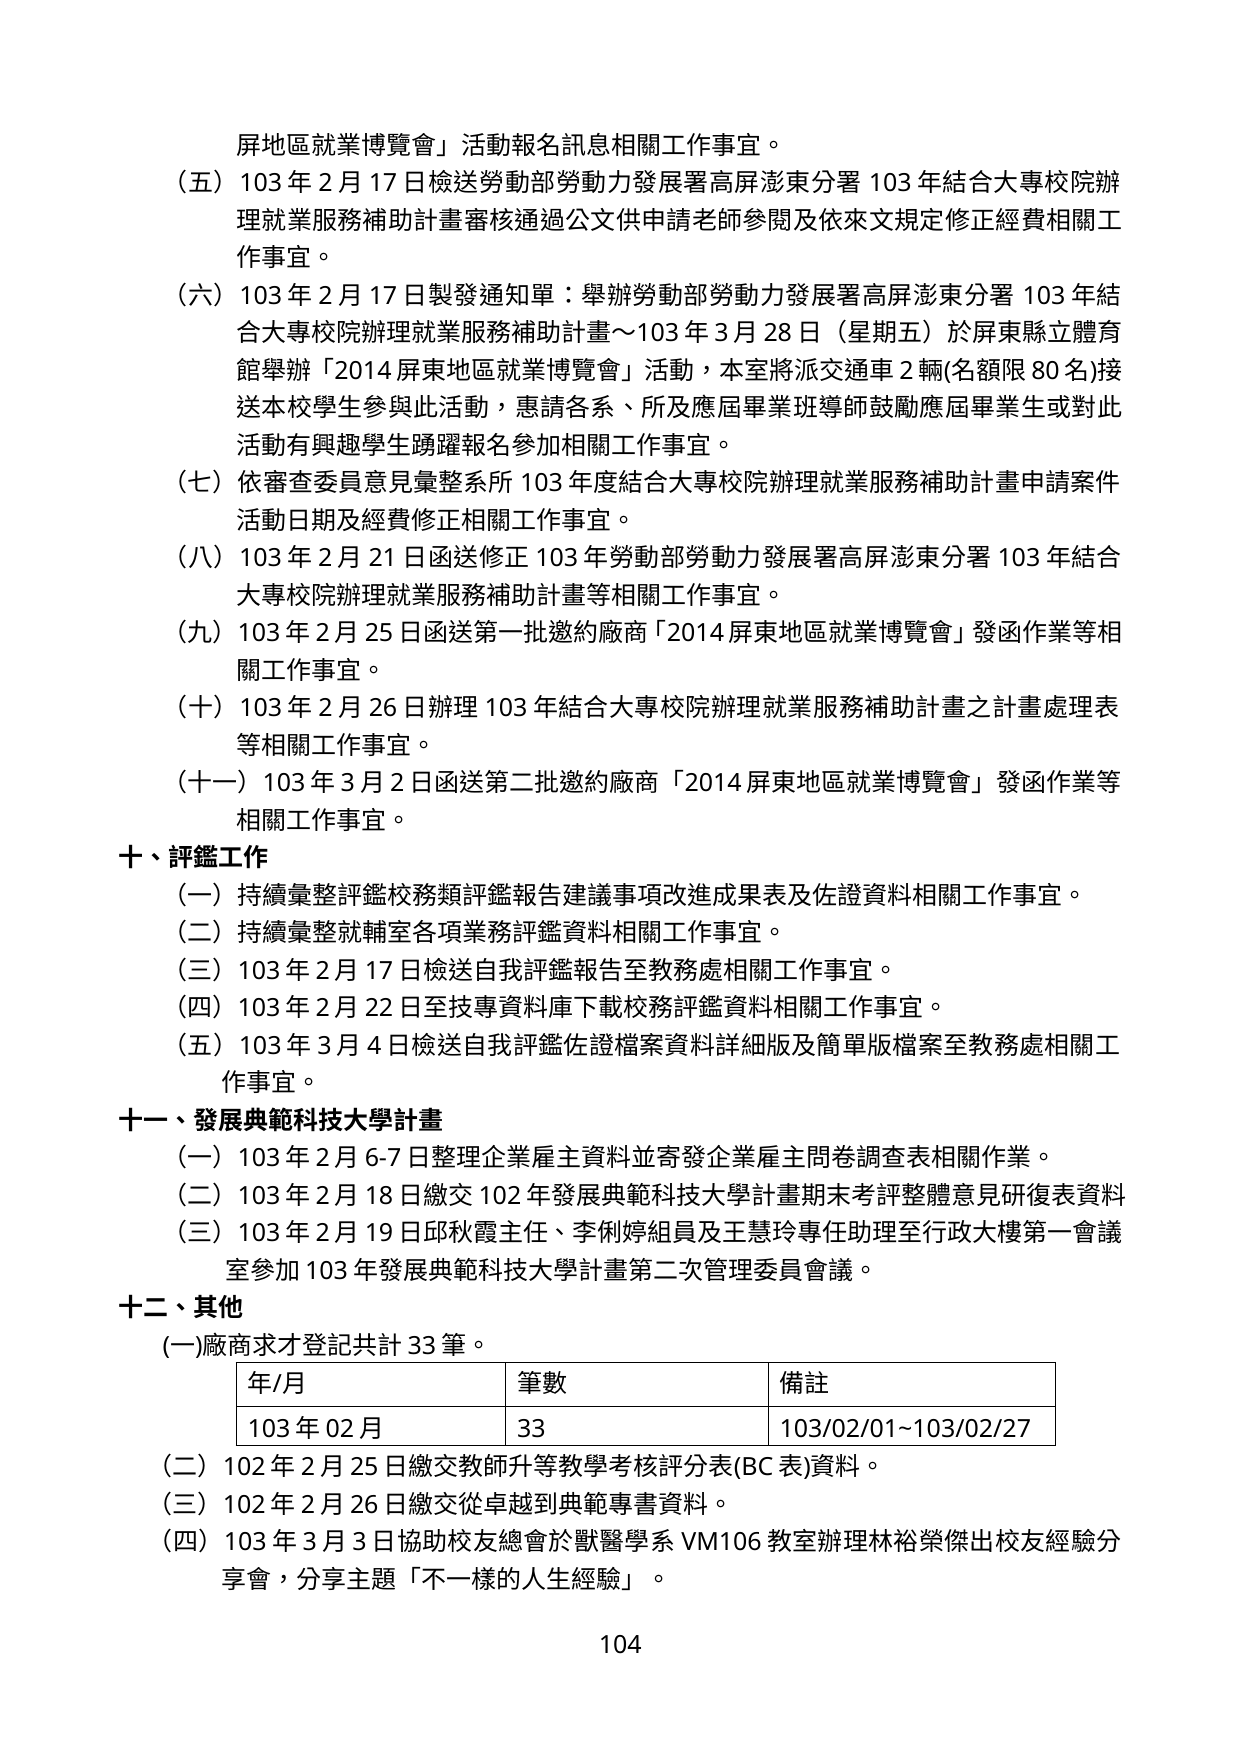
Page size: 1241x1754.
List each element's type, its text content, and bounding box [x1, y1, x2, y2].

table_header 筆數 [506, 1363, 768, 1406]
text 十、評鑑工作 [118, 837, 1122, 874]
text （二）102年2月25日繳交教師升等教學考核評分表(BC表)資料。 [148, 1446, 1122, 1483]
text (一)廠商求才登記共計33筆。 [118, 1324, 1122, 1362]
text （四）103年3月3日協助校友總會於獸醫學系VM106教室辦理林裕榮傑出校友經驗分享會，分享主題「不一樣的人生經驗」。 [148, 1521, 1122, 1596]
table_header 年/月 [237, 1363, 505, 1406]
text （四）103年2月22日至技專資料庫下載校務評鑑資料相關工作事宜。 [162, 987, 1122, 1024]
text （十一）103年3月2日函送第二批邀約廠商「2014屏東地區就業博覽會」發函作業等相關工作事宜。 [162, 762, 1122, 837]
text 十一、發展典範科技大學計畫 [118, 1099, 1122, 1137]
text （五）103年2月17日檢送勞動部勞動力發展署高屏澎東分署103年結合大專校院辦理就業服務補助計畫審核通過公文供申請老師參閱及依來文規定修正經費相關工作事宜。 [162, 162, 1122, 274]
table_cell 103/02/01~103/02/27 [769, 1407, 1055, 1445]
text （二）持續彙整就輔室各項業務評鑑資料相關工作事宜。 [162, 912, 1122, 949]
table_cell 103年02月 [237, 1407, 505, 1445]
text （三）103年2月17日檢送自我評鑑報告至教務處相關工作事宜。 [162, 949, 1122, 987]
text （九）103年2月25日函送第一批邀約廠商「2014屏東地區就業博覽會」發函作業等相關工作事宜。 [162, 612, 1122, 687]
text 屏地區就業博覽會」活動報名訊息相關工作事宜。 [162, 124, 1122, 162]
text （十）103年2月26日辦理103年結合大專校院辦理就業服務補助計畫之計畫處理表等相關工作事宜。 [162, 687, 1122, 762]
text （七）依審查委員意見彙整系所103年度結合大專校院辦理就業服務補助計畫申請案件活動日期及經費修正相關工作事宜。 [162, 462, 1122, 537]
text （三）103年2月19日邱秋霞主任、李俐婷組員及王慧玲專任助理至行政大樓第一會議室參加103年發展典範科技大學計畫第二次管理委員會議。 [162, 1212, 1122, 1287]
text （三）102年2月26日繳交從卓越到典範專書資料。 [148, 1483, 1122, 1521]
text （一）持續彙整評鑑校務類評鑑報告建議事項改進成果表及佐證資料相關工作事宜。 [162, 874, 1122, 912]
text （六）103年2月17日製發通知單：舉辦勞動部勞動力發展署高屏澎東分署103年結合大專校院辦理就業服務補助計畫～103年3月28日（星期五）於屏東縣立體育館舉辦「2014屏東地區就業博覽會」活動，本室將派交通車2輛(名額限80名)接送本校學生參與此活動，惠請各系、所及應屆畢業班導師鼓勵應屆畢業生或對此活動有興趣學生踴躍報名參加相關工作事宜。 [162, 274, 1122, 462]
table_header 備註 [769, 1363, 1055, 1406]
text 十二、其他 [118, 1287, 1122, 1324]
text （八）103年2月21日函送修正103年勞動部勞動力發展署高屏澎東分署103年結合大專校院辦理就業服務補助計畫等相關工作事宜。 [162, 537, 1122, 612]
text （二）103年2月18日繳交102年發展典範科技大學計畫期末考評整體意見研復表資料。 [162, 1174, 1122, 1212]
text （一）103年2月6-7日整理企業雇主資料並寄發企業雇主問卷調查表相關作業。 [162, 1137, 1122, 1174]
text （五）103年3月4日檢送自我評鑑佐證檔案資料詳細版及簡單版檔案至教務處相關工作事宜。 [162, 1024, 1122, 1099]
table_cell 33 [506, 1407, 768, 1445]
